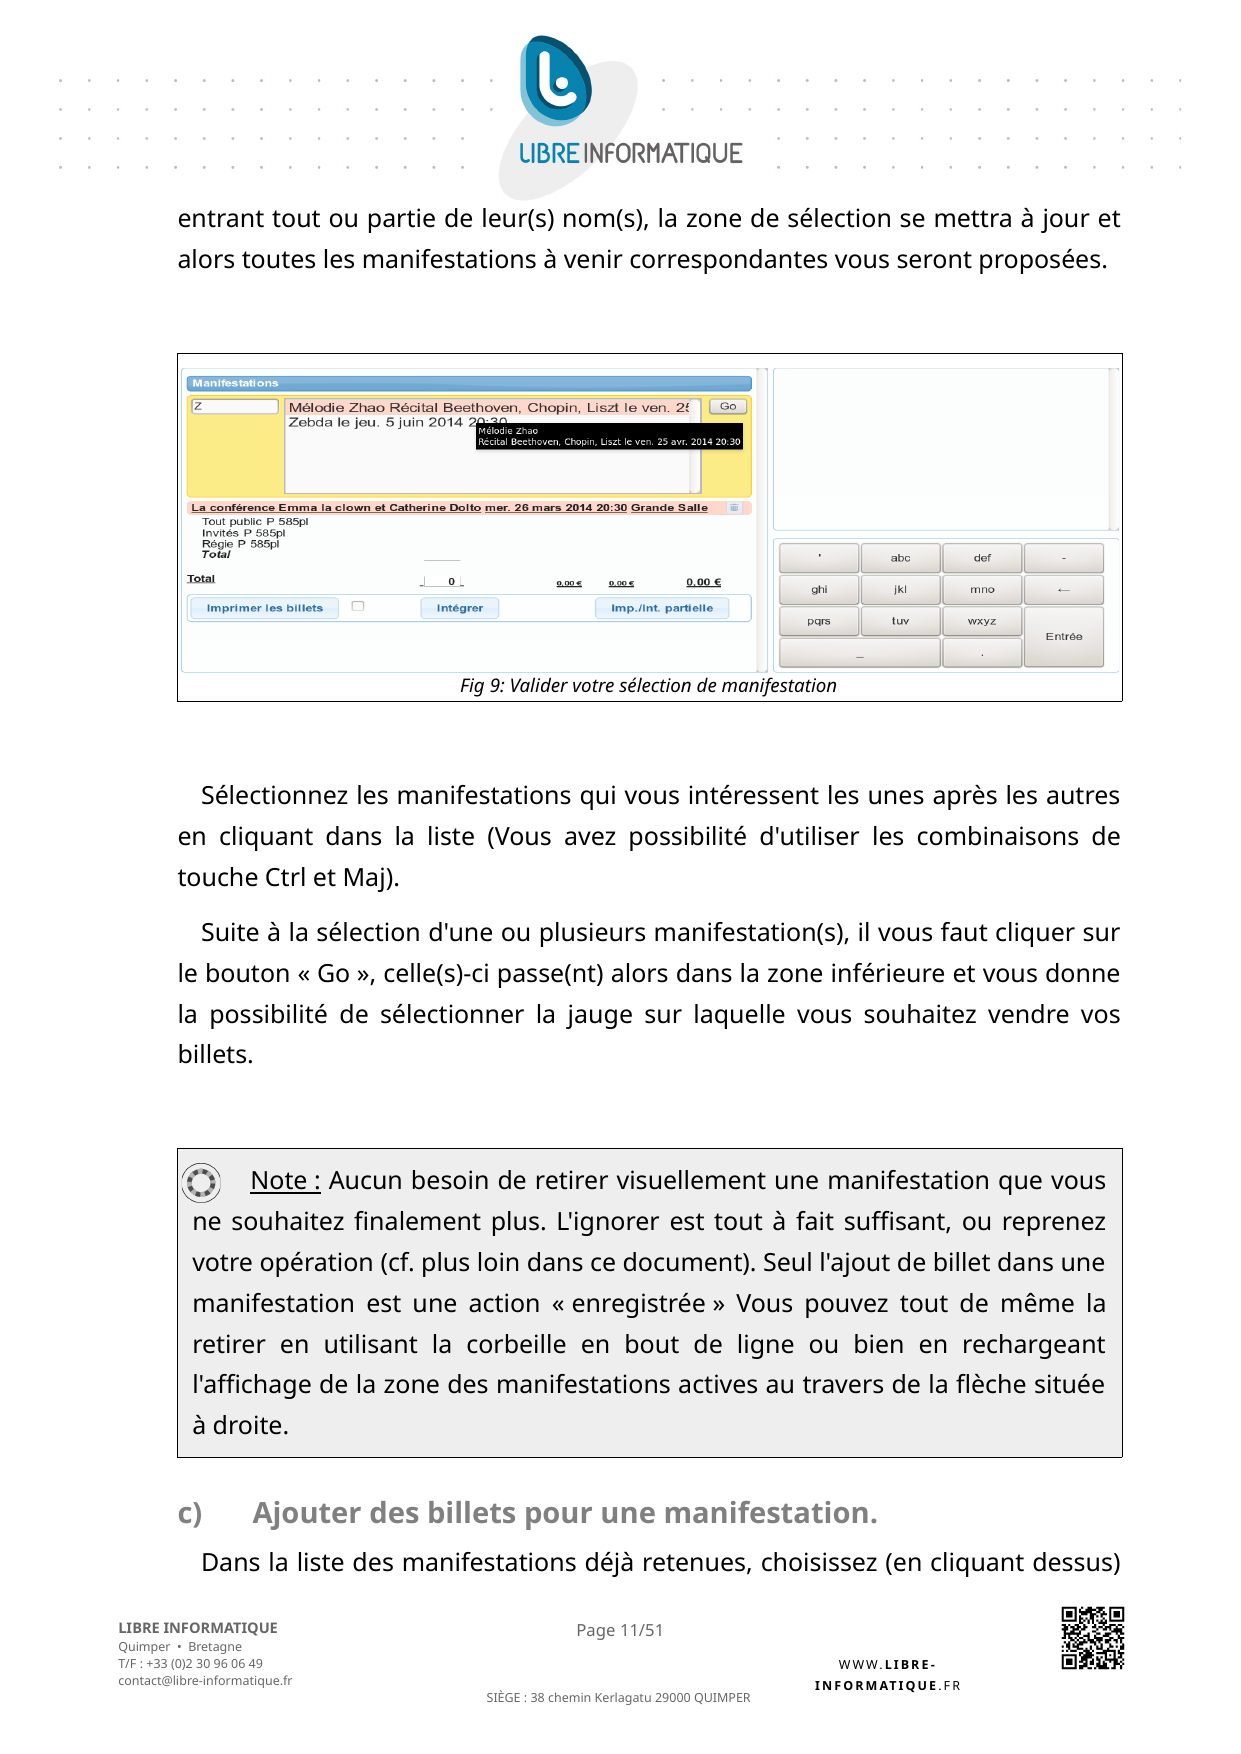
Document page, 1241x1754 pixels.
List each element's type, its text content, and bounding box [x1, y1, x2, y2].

picture [59, 35, 1182, 201]
text Dans la liste des manifestations déjà retenues, choisissez (en cliquant dessus) [177, 1545, 1122, 1579]
picture [540, 52, 576, 106]
picture [181, 1163, 221, 1203]
picture [180, 368, 1120, 673]
text Note : Aucun besoin de retirer visuellement une manifestation que vous ne souhaitez finalement plus. L'ignorer est tout à fait suffisant, ou reprenez votre opération (cf. plus loin dans ce document). Seul l'ajout de billet dans une manifestation est une action « enregistrée » Vous pouvez tout de même la retirer en utilisant la corbeille en bout de ligne ou bien en rechargeant l'affichage de la zone des manifestations actives au travers de la flèche située à droite. [178, 1149, 1122, 1457]
text Fig 9: Valider votre sélection de manifestation [180, 673, 1119, 698]
text entrant tout ou partie de leur(s) nom(s), la zone de sélection se mettra à jour et alors toutes les manifestations à venir correspondantes vous seront proposées. [177, 201, 1122, 276]
subtitle Ajouter des billets pour une manifestation. [177, 1493, 1122, 1532]
text Suite à la sélection d'une ou plusieurs manifestation(s), il vous faut cliquer sur le bouton « Go », celle(s)-ci passe(nt) alors dans la zone inférieure et vous donne la possibilité de sélectionner la jauge sur laquelle vous souhaitez vendre vos billets. [177, 915, 1122, 1071]
text Sélectionnez les manifestations qui vous intéressent les unes après les autres en cliquant dans la liste (Vous avez possibilité d'utiliser les combinaisons de touche Ctrl et Maj). [177, 778, 1122, 893]
picture [1051, 1596, 1135, 1680]
picture [557, 78, 567, 88]
